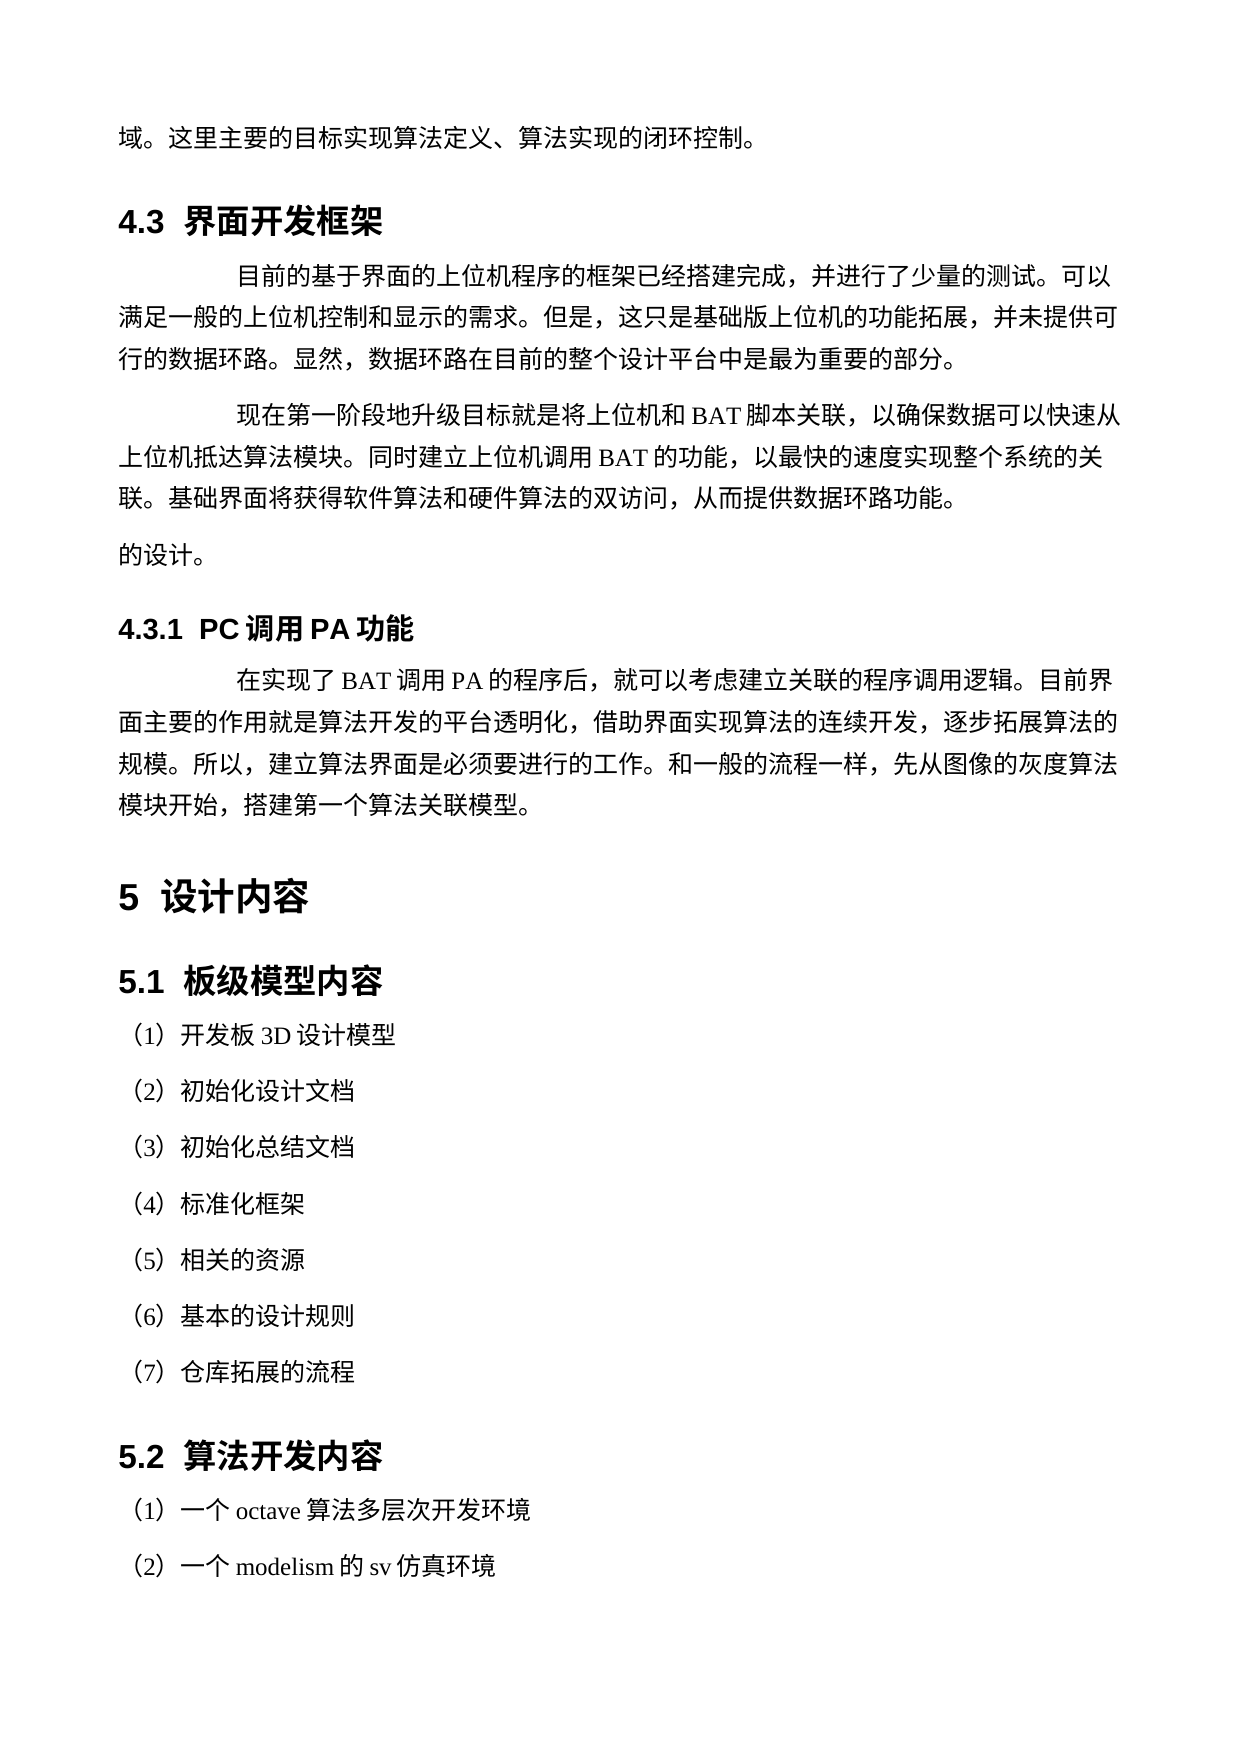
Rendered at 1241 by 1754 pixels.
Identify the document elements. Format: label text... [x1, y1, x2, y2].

text （2）初始化设计文档 [118, 1072, 1122, 1108]
text 的设计。 [118, 535, 1122, 571]
text （5）相关的资源 [118, 1240, 1122, 1277]
text （1）一个octave算法多层次开发环境 [118, 1491, 1122, 1527]
text 域。这里主要的目标实现算法定义、算法实现的闭环控制。 [118, 118, 1122, 154]
text （6）基本的设计规则 [118, 1297, 1122, 1333]
text （3）初始化总结文档 [118, 1128, 1122, 1164]
text （4）标准化框架 [118, 1184, 1122, 1220]
text 目前的基于界面的上位机程序的框架已经搭建完成，并进行了少量的测试。可以满足一般的上位机控制和显示的需求。但是，这只是基础版上位机的功能拓展，并未提供可行的数据环路。显然，数据环路在目前的整个设计平台中是最为重要的部分。 [118, 256, 1122, 376]
subtitle 5.1 板级模型内容 [118, 954, 1122, 1003]
text 在实现了BAT调用PA的程序后，就可以考虑建立关联的程序调用逻辑。目前界面主要的作用就是算法开发的平台透明化，借助界面实现算法的连续开发，逐步拓展算法的规模。所以，建立算法界面是必须要进行的工作。和一般的流程一样，先从图像的灰度算法模块开始，搭建第一个算法关联模型。 [118, 661, 1122, 822]
text 现在第一阶段地升级目标就是将上位机和BAT脚本关联，以确保数据可以快速从上位机抵达算法模块。同时建立上位机调用BAT的功能，以最快的速度实现整个系统的关联。基础界面将获得软件算法和硬件算法的双访问，从而提供数据环路功能。 [118, 396, 1122, 515]
subtitle 5.2 算法开发内容 [118, 1430, 1122, 1478]
text （7）仓库拓展的流程 [118, 1353, 1122, 1389]
text （2）一个modelism的sv仿真环境 [118, 1547, 1122, 1583]
subtitle 5 设计内容 [118, 867, 1122, 921]
text （1）开发板3D设计模型 [118, 1015, 1122, 1052]
subtitle 4.3.1 PC调用PA功能 [118, 606, 1122, 648]
subtitle 4.3 界面开发框架 [118, 195, 1122, 243]
